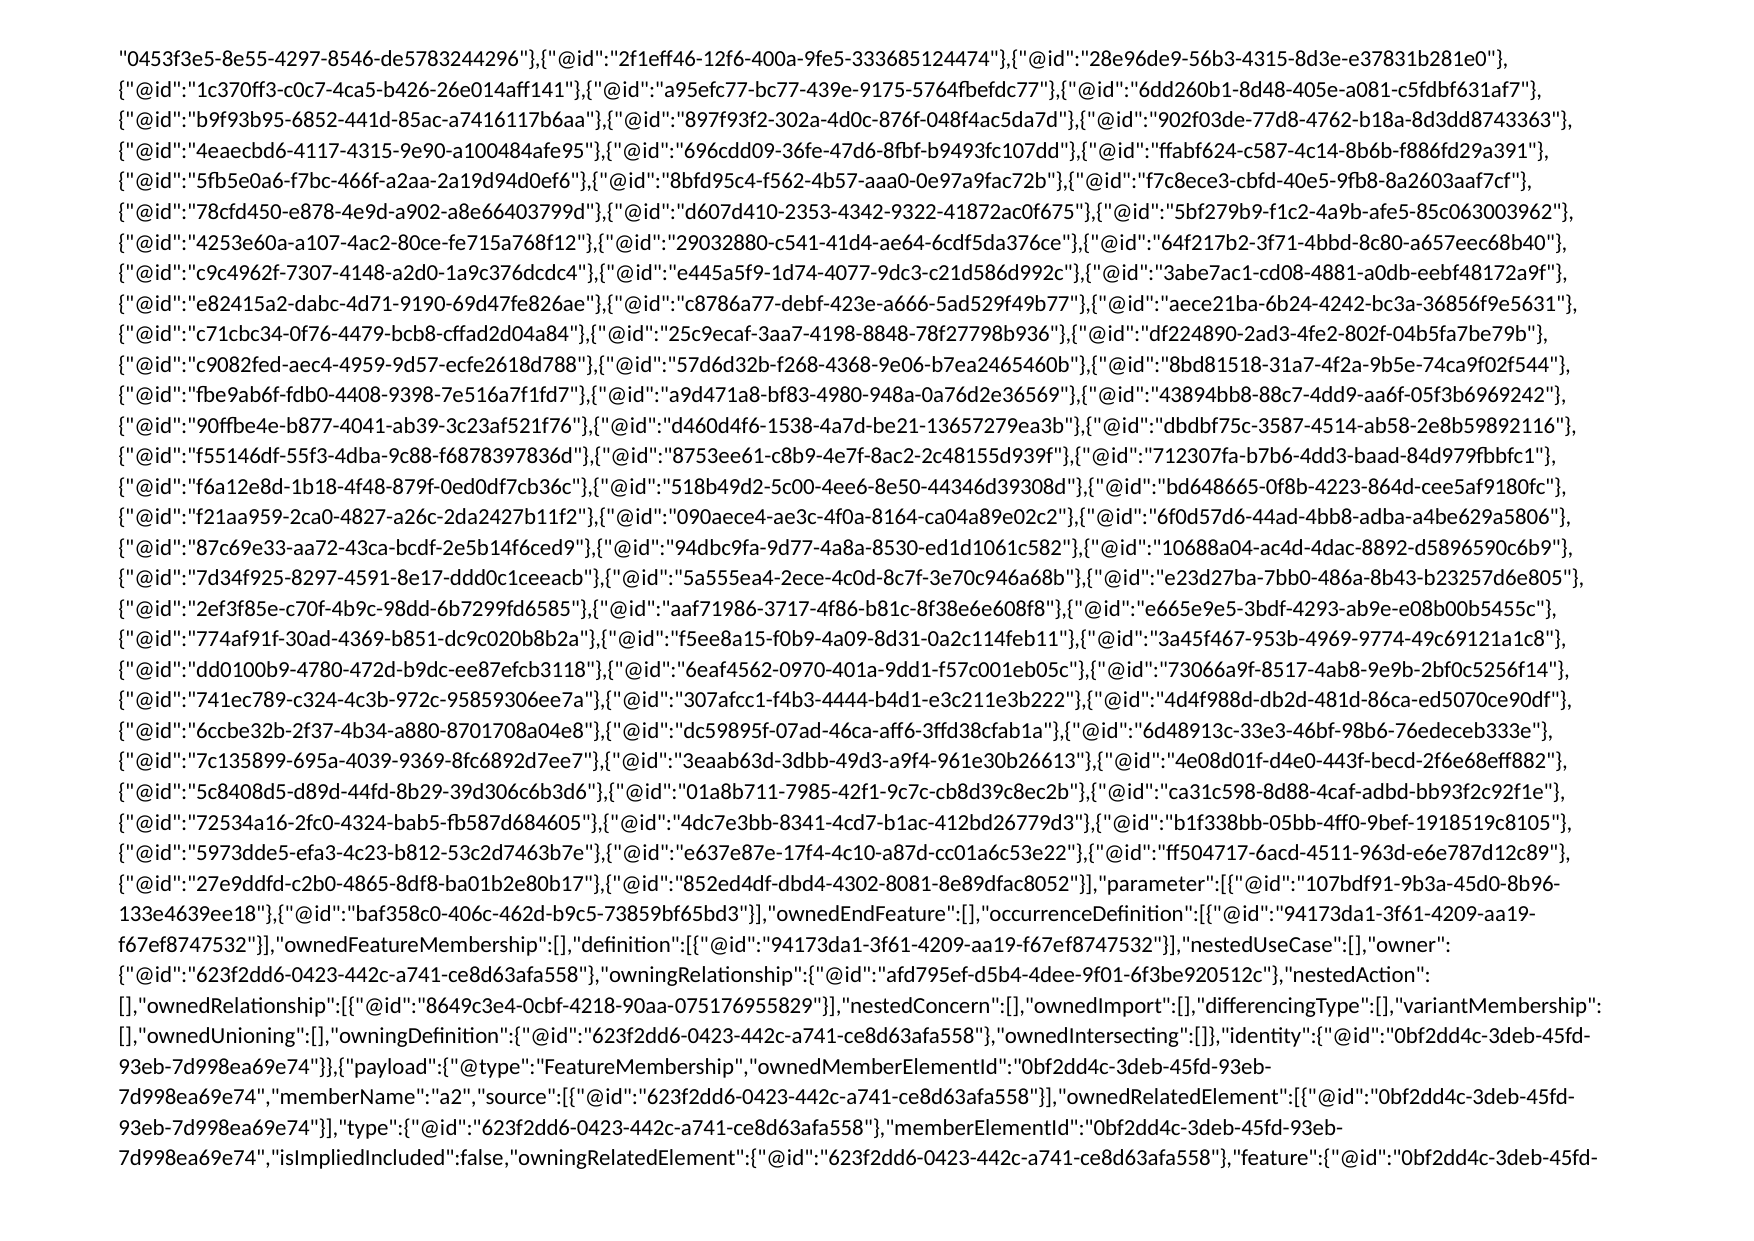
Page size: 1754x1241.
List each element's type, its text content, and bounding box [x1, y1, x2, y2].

text "0453f3e5-8e55-4297-8546-de5783244296"},{"@id":"2f1eff46-12f6-400a-9fe5-333685124474"},{"@id":"28e96de9-56b3-4315-8d3e-e37831b281e0"},{"@id":"1c370ff3-c0c7-4ca5-b426-26e014aff141"},{"@id":"a95efc77-bc77-439e-9175-5764fbefdc77"},{"@id":"6dd260b1-8d48-405e-a081-c5fdbf631af7"},{"@id":"b9f93b95-6852-441d-85ac-a7416117b6aa"},{"@id":"897f93f2-302a-4d0c-876f-048f4ac5da7d"},{"@id":"902f03de-77d8-4762-b18a-8d3dd8743363"},{"@id":"4eaecbd6-4117-4315-9e90-a100484afe95"},{"@id":"696cdd09-36fe-47d6-8fbf-b9493fc107dd"},{"@id":"ffabf624-c587-4c14-8b6b-f886fd29a391"},{"@id":"5fb5e0a6-f7bc-466f-a2aa-2a19d94d0ef6"},{"@id":"8bfd95c4-f562-4b57-aaa0-0e97a9fac72b"},{"@id":"f7c8ece3-cbfd-40e5-9fb8-8a2603aaf7cf"},{"@id":"78cfd450-e878-4e9d-a902-a8e66403799d"},{"@id":"d607d410-2353-4342-9322-41872ac0f675"},{"@id":"5bf279b9-f1c2-4a9b-afe5-85c063003962"},{"@id":"4253e60a-a107-4ac2-80ce-fe715a768f12"},{"@id":"29032880-c541-41d4-ae64-6cdf5da376ce"},{"@id":"64f217b2-3f71-4bbd-8c80-a657eec68b40"},{"@id":"c9c4962f-7307-4148-a2d0-1a9c376dcdc4"},{"@id":"e445a5f9-1d74-4077-9dc3-c21d586d992c"},{"@id":"3abe7ac1-cd08-4881-a0db-eebf48172a9f"},{"@id":"e82415a2-dabc-4d71-9190-69d47fe826ae"},{"@id":"c8786a77-debf-423e-a666-5ad529f49b77"},{"@id":"aece21ba-6b24-4242-bc3a-36856f9e5631"},{"@id":"c71cbc34-0f76-4479-bcb8-cffad2d04a84"},{"@id":"25c9ecaf-3aa7-4198-8848-78f27798b936"},{"@id":"df224890-2ad3-4fe2-802f-04b5fa7be79b"},{"@id":"c9082fed-aec4-4959-9d57-ecfe2618d788"},{"@id":"57d6d32b-f268-4368-9e06-b7ea2465460b"},{"@id":"8bd81518-31a7-4f2a-9b5e-74ca9f02f544"},{"@id":"fbe9ab6f-fdb0-4408-9398-7e516a7f1fd7"},{"@id":"a9d471a8-bf83-4980-948a-0a76d2e36569"},{"@id":"43894bb8-88c7-4dd9-aa6f-05f3b6969242"},{"@id":"90ffbe4e-b877-4041-ab39-3c23af521f76"},{"@id":"d460d4f6-1538-4a7d-be21-13657279ea3b"},{"@id":"dbdbf75c-3587-4514-ab58-2e8b59892116"},{"@id":"f55146df-55f3-4dba-9c88-f6878397836d"},{"@id":"8753ee61-c8b9-4e7f-8ac2-2c48155d939f"},{"@id":"712307fa-b7b6-4dd3-baad-84d979fbbfc1"},{"@id":"f6a12e8d-1b18-4f48-879f-0ed0df7cb36c"},{"@id":"518b49d2-5c00-4ee6-8e50-44346d39308d"},{"@id":"bd648665-0f8b-4223-864d-cee5af9180fc"},{"@id":"f21aa959-2ca0-4827-a26c-2da2427b11f2"},{"@id":"090aece4-ae3c-4f0a-8164-ca04a89e02c2"},{"@id":"6f0d57d6-44ad-4bb8-adba-a4be629a5806"},{"@id":"87c69e33-aa72-43ca-bcdf-2e5b14f6ced9"},{"@id":"94dbc9fa-9d77-4a8a-8530-ed1d1061c582"},{"@id":"10688a04-ac4d-4dac-8892-d5896590c6b9"},{"@id":"7d34f925-8297-4591-8e17-ddd0c1ceeacb"},{"@id":"5a555ea4-2ece-4c0d-8c7f-3e70c946a68b"},{"@id":"e23d27ba-7bb0-486a-8b43-b23257d6e805"},{"@id":"2ef3f85e-c70f-4b9c-98dd-6b7299fd6585"},{"@id":"aaf71986-3717-4f86-b81c-8f38e6e608f8"},{"@id":"e665e9e5-3bdf-4293-ab9e-e08b00b5455c"},{"@id":"774af91f-30ad-4369-b851-dc9c020b8b2a"},{"@id":"f5ee8a15-f0b9-4a09-8d31-0a2c114feb11"},{"@id":"3a45f467-953b-4969-9774-49c69121a1c8"},{"@id":"dd0100b9-4780-472d-b9dc-ee87efcb3118"},{"@id":"6eaf4562-0970-401a-9dd1-f57c001eb05c"},{"@id":"73066a9f-8517-4ab8-9e9b-2bf0c5256f14"},{"@id":"741ec789-c324-4c3b-972c-95859306ee7a"},{"@id":"307afcc1-f4b3-4444-b4d1-e3c211e3b222"},{"@id":"4d4f988d-db2d-481d-86ca-ed5070ce90df"},{"@id":"6ccbe32b-2f37-4b34-a880-8701708a04e8"},{"@id":"dc59895f-07ad-46ca-aff6-3ffd38cfab1a"},{"@id":"6d48913c-33e3-46bf-98b6-76edeceb333e"},{"@id":"7c135899-695a-4039-9369-8fc6892d7ee7"},{"@id":"3eaab63d-3dbb-49d3-a9f4-961e30b26613"},{"@id":"4e08d01f-d4e0-443f-becd-2f6e68eff882"},{"@id":"5c8408d5-d89d-44fd-8b29-39d306c6b3d6"},{"@id":"01a8b711-7985-42f1-9c7c-cb8d39c8ec2b"},{"@id":"ca31c598-8d88-4caf-adbd-bb93f2c92f1e"},{"@id":"72534a16-2fc0-4324-bab5-fb587d684605"},{"@id":"4dc7e3bb-8341-4cd7-b1ac-412bd26779d3"},{"@id":"b1f338bb-05bb-4ff0-9bef-1918519c8105"},{"@id":"5973dde5-efa3-4c23-b812-53c2d7463b7e"},{"@id":"e637e87e-17f4-4c10-a87d-cc01a6c53e22"},{"@id":"ff504717-6acd-4511-963d-e6e787d12c89"},{"@id":"27e9ddfd-c2b0-4865-8df8-ba01b2e80b17"},{"@id":"852ed4df-dbd4-4302-8081-8e89dfac8052"}],"parameter":[{"@id":"107bdf91-9b3a-45d0-8b96-133e4639ee18"},{"@id":"baf358c0-406c-462d-b9c5-73859bf65bd3"}],"ownedEndFeature":[],"occurrenceDefinition":[{"@id":"94173da1-3f61-4209-aa19-f67ef8747532"}],"ownedFeatureMembership":[],"definition":[{"@id":"94173da1-3f61-4209-aa19-f67ef8747532"}],"nestedUseCase":[],"owner":{"@id":"623f2dd6-0423-442c-a741-ce8d63afa558"},"owningRelationship":{"@id":"afd795ef-d5b4-4dee-9f01-6f3be920512c"},"nestedAction":[],"ownedRelationship":[{"@id":"8649c3e4-0cbf-4218-90aa-075176955829"}],"nestedConcern":[],"ownedImport":[],"differencingType":[],"variantMembership":[],"ownedUnioning":[],"owningDefinition":{"@id":"623f2dd6-0423-442c-a741-ce8d63afa558"},"ownedIntersecting":[]},"identity":{"@id":"0bf2dd4c-3deb-45fd-93eb-7d998ea69e74"}},{"payload":{"@type":"FeatureMembership","ownedMemberElementId":"0bf2dd4c-3deb-45fd-93eb-7d998ea69e74","memberName":"a2","source":[{"@id":"623f2dd6-0423-442c-a741-ce8d63afa558"}],"ownedRelatedElement":[{"@id":"0bf2dd4c-3deb-45fd-93eb-7d998ea69e74"}],"type":{"@id":"623f2dd6-0423-442c-a741-ce8d63afa558"},"memberElementId":"0bf2dd4c-3deb-45fd-93eb-7d998ea69e74","isImpliedIncluded":false,"owningRelatedElement":{"@id":"623f2dd6-0423-442c-a741-ce8d63afa558"},"feature":{"@id":"0bf2dd4c-3deb-45fd- [118, 44, 1606, 1172]
